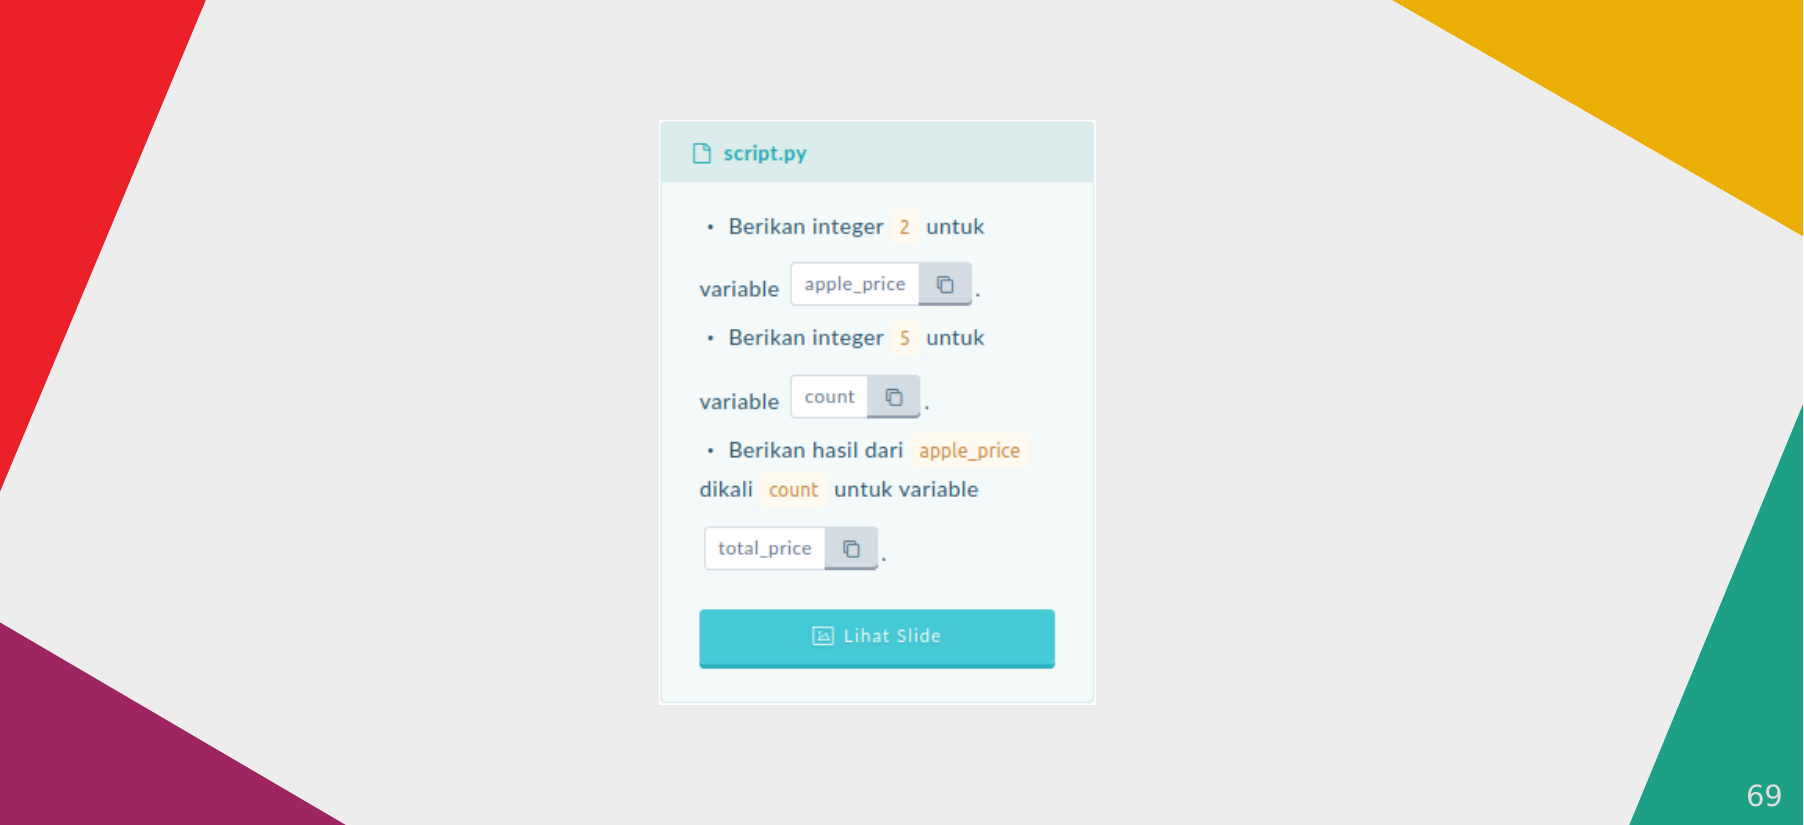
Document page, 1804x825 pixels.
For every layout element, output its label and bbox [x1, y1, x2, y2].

picture [659, 120, 1096, 706]
